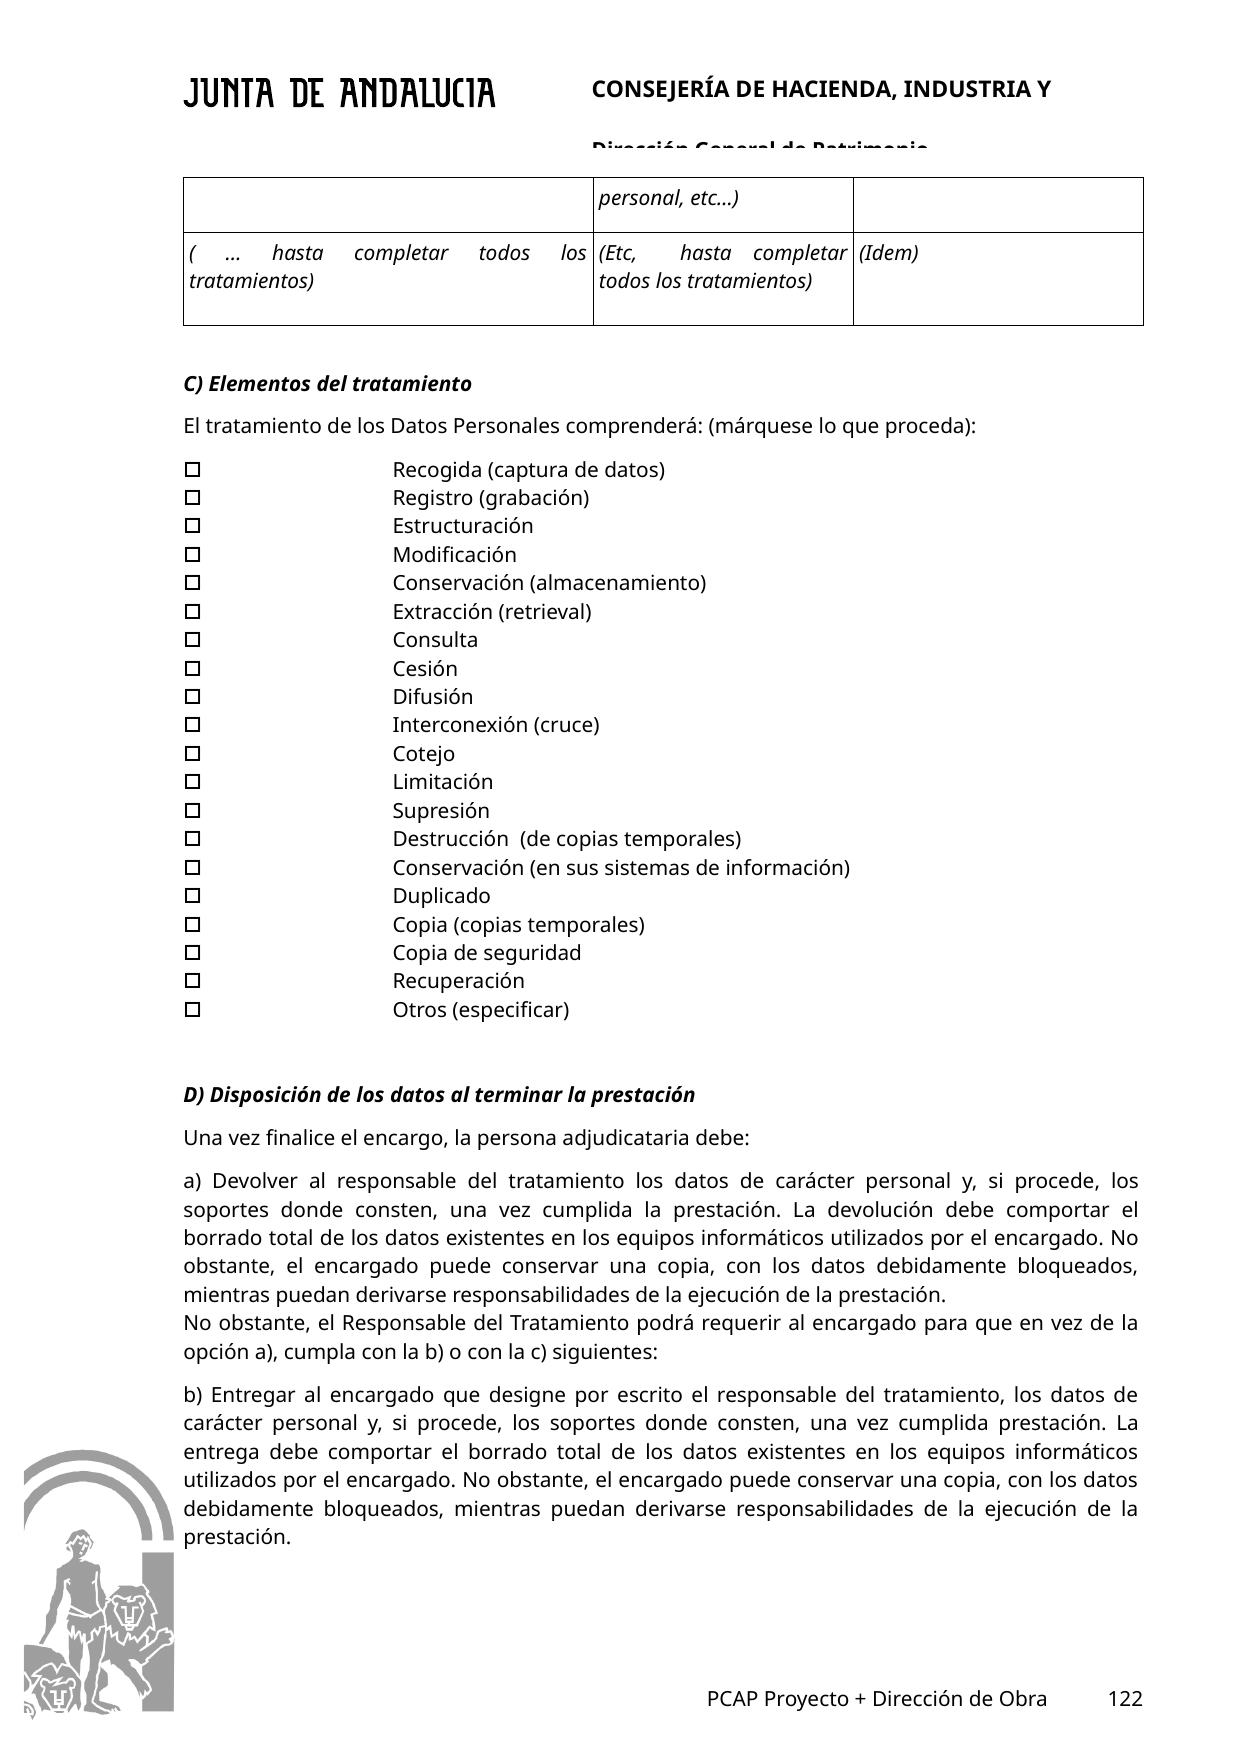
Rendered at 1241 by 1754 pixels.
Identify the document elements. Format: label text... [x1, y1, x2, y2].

list Recuperación [183, 967, 1140, 995]
list Copia (copias temporales) [183, 910, 1140, 938]
text C) Elementos del tratamiento [183, 369, 1140, 397]
list Difusión [183, 682, 1140, 711]
list Modificación [183, 540, 1140, 568]
table_cell ( … hasta completar todos los tratamientos) [184, 233, 593, 325]
list Conservación (almacenamiento) [183, 568, 1140, 597]
table_cell personal, etc...) [594, 178, 853, 232]
list Cesión [183, 654, 1140, 682]
list Copia de seguridad [183, 938, 1140, 967]
list Estructuración [183, 512, 1140, 540]
list Consulta [183, 625, 1140, 654]
text El tratamiento de los Datos Personales comprenderá: (márquese lo que proceda): [183, 412, 1140, 440]
list Interconexión (cruce) [183, 711, 1140, 739]
list Registro (grabación) [183, 483, 1140, 512]
list Destrucción (de copias temporales) [183, 824, 1140, 853]
text Una vez finalice el encargo, la persona adjudicataria debe: [183, 1123, 1140, 1152]
list Otros (especificar) [183, 995, 1140, 1023]
table_cell [184, 178, 593, 232]
text D) Disposición de los datos al terminar la prestación [183, 1080, 1140, 1109]
list Conservación (en sus sistemas de información) [183, 853, 1140, 881]
list Duplicado [183, 881, 1140, 910]
list Limitación [183, 767, 1140, 796]
list Recogida (captura de datos) [183, 455, 1140, 483]
list Cotejo [183, 739, 1140, 767]
text No obstante, el Responsable del Tratamiento podrá requerir al encargado para que en vez de la opción a), cumpla con la b) o con la c) siguientes: [183, 1308, 1140, 1365]
table_cell (Etc, hasta completar todos los tratamientos) [594, 233, 853, 325]
text a) Devolver al responsable del tratamiento los datos de carácter personal y, si procede, los soportes donde consten, una vez cumplida la prestación. La devolución debe comportar el borrado total de los datos existentes en los equipos informáticos utilizados por el encargado. No obstante, el encargado puede conservar una copia, con los datos debidamente bloqueados, mientras puedan derivarse responsabilidades de la ejecución de la prestación. [183, 1166, 1140, 1308]
list Supresión [183, 796, 1140, 824]
text b) Entregar al encargado que designe por escrito el responsable del tratamiento, los datos de carácter personal y, si procede, los soportes donde consten, una vez cumplida prestación. La entrega debe comportar el borrado total de los datos existentes en los equipos informáticos utilizados por el encargado. No obstante, el encargado puede conservar una copia, con los datos debidamente bloqueados, mientras puedan derivarse responsabilidades de la ejecución de la prestación. [183, 1380, 1140, 1551]
list Extracción (retrieval) [183, 597, 1140, 625]
table_cell (Idem) [854, 233, 1143, 325]
table_cell [854, 178, 1143, 232]
